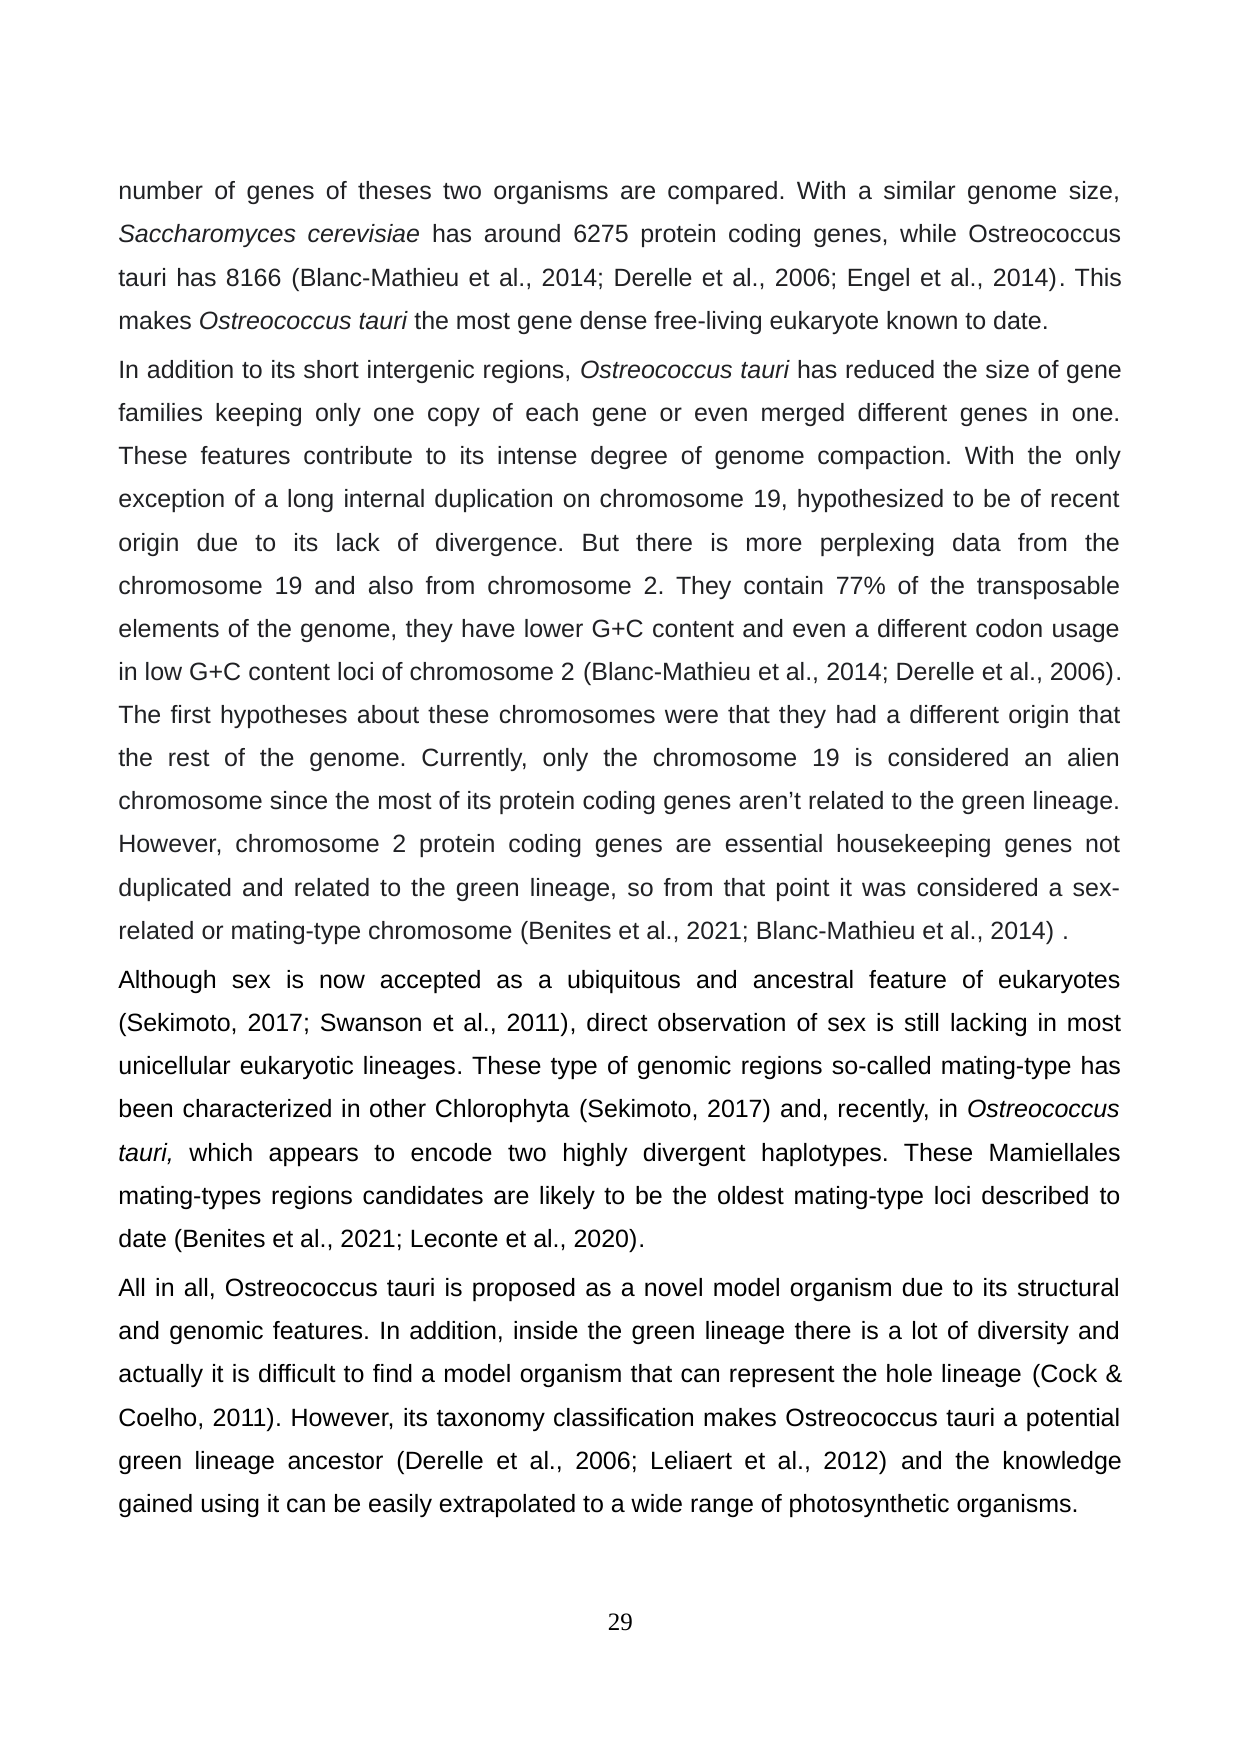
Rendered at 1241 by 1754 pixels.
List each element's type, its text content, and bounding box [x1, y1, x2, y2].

text In addition to its short intergenic regions, Ostreococcus tauri has reduced the size of gene families keeping only one copy of each gene or even merged different genes in one. These features contribute to its intense degree of genome compaction. With the only exception of a long internal duplication on chromosome 19, hypothesized to be of recent origin due to its lack of divergence. But there is more perplexing data from the chromosome 19 and also from chromosome 2. They contain 77% of the transposable elements of the genome, they have lower G+C content and even a different codon usage in low G+C content loci of chromosome 2 (Blanc-Mathieu et al., 2014; Derelle et al., 2006)⁠. The first hypotheses about these chromosomes were that they had a different origin that the rest of the genome. Currently, only the chromosome 19 is considered an alien chromosome since the most of its protein coding genes aren’t related to the green lineage. However, chromosome 2 protein coding genes are essential housekeeping genes not duplicated and related to the green lineage, so from that point it was considered a sex-related or mating-type chromosome (Benites et al., 2021; Blanc-Mathieu et al., 2014)⁠ . [118, 355, 1122, 944]
text number of genes of theses two organisms are compared. With a similar genome size, Saccharomyces cerevisiae has around 6275 protein coding genes, while Ostreococcus tauri has 8166 (Blanc-Mathieu et al., 2014; Derelle et al., 2006; Engel et al., 2014)⁠. This makes Ostreococcus tauri the most gene dense free-living eukaryote known to date. [118, 176, 1122, 334]
text All in all, Ostreococcus tauri is proposed as a novel model organism due to its structural and genomic features. In addition, inside the green lineage there is a lot of diversity and actually it is difficult to find a model organism that can represent the hole lineage (Cock & Coelho, 2011)⁠. However, its taxonomy classification makes Ostreococcus tauri a potential green lineage ancestor (Derelle et al., 2006; Leliaert et al., 2012)⁠ and the knowledge gained using it can be easily extrapolated to a wide range of photosynthetic organisms. [118, 1273, 1122, 1518]
text Although sex is now accepted as a ubiquitous and ancestral feature of eukaryotes (Sekimoto, 2017; Swanson et al., 2011)⁠, direct observation of sex is still lacking in most unicellular eukaryotic lineages. These type of genomic regions so-called mating-type has been characterized in other Chlorophyta (Sekimoto, 2017)⁠ and, recently, in Ostreococcus tauri, which appears to encode two highly divergent haplotypes. These Mamiellales mating-types regions candidates are likely to be the oldest mating-type loci described to date (Benites et al., 2021; Leconte et al., 2020)⁠. [118, 965, 1122, 1253]
